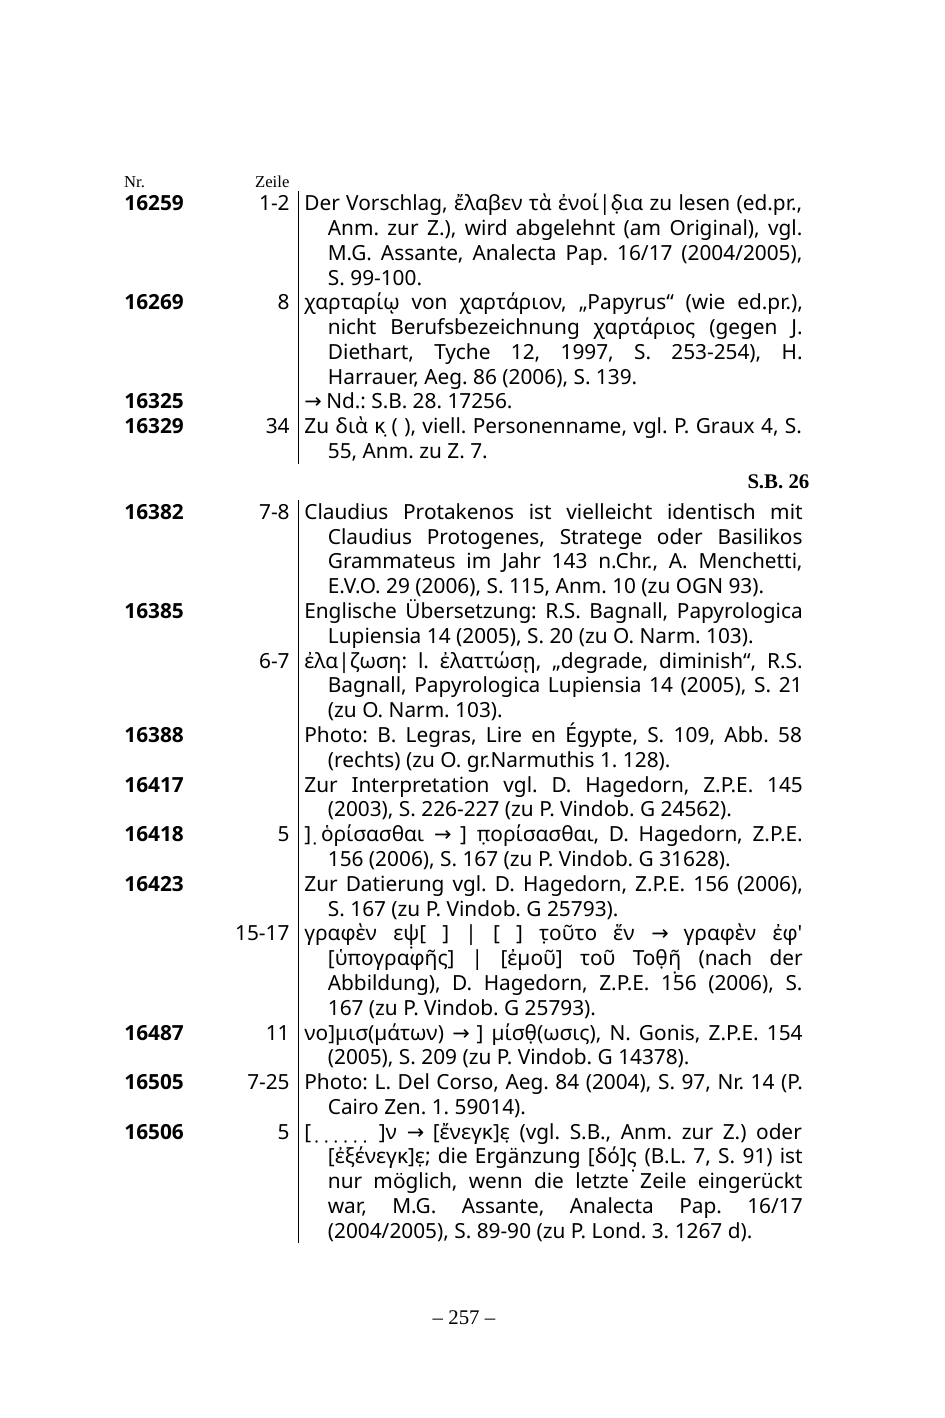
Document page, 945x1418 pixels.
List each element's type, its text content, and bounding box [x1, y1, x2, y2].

table_cell 16388 [118, 723, 298, 772]
table_cell [118, 648, 207, 723]
table_cell 16325 [118, 389, 298, 414]
table_cell 15-17 [207, 921, 298, 1020]
table_cell ἐλα|ζωση: l. ἐλαττώσῃ, „degrade, diminish“, R.S. Bagnall, Papyrologica Lupiensia 14 (2005), S. 21 (zu O. Narm. 103). [299, 648, 809, 723]
table_cell νο]μισ(μάτων) → ] μίσθ̣(ωσις), N. Gonis, Z.P.E. 154 (2005), S. 209 (zu P. Vindob. G 14378). [299, 1020, 809, 1070]
table_cell 16385 [118, 599, 298, 648]
table_cell 6-7 [207, 648, 298, 723]
table_cell Photo: L. Del Corso, Aeg. 84 (2004), S. 97, Nr. 14 (P. Cairo Zen. 1. 59014). [299, 1070, 809, 1119]
table_cell → Nd.: S.B. 28. 17256. [299, 389, 809, 414]
table_cell 11 [207, 1020, 298, 1070]
table_cell 5 [207, 822, 298, 871]
table_header 16382 [118, 500, 207, 599]
table_cell Photo: B. Legras, Lire en Égypte, S. 109, Abb. 58 (rechts) (zu O. gr.Narmuthis 1. 128). [299, 723, 809, 772]
table_cell 1-2 [207, 191, 298, 290]
subtitle S.B. 26 [118, 469, 809, 493]
table_cell Zur Datierung vgl. D. Hagedorn, Z.P.E. 156 (2006), S. 167 (zu P. Vindob. G 25793). [299, 871, 809, 921]
table_cell 34 [207, 414, 298, 463]
table_cell 5 [207, 1119, 298, 1243]
table_cell χαρταρίῳ von χαρτάριον, „Papyrus“ (wie ed.pr.), nicht Berufsbezeichnung χαρτάριος (gegen J. Diethart, Tyche 12, 1997, S. 253-254), H. Harrauer, Aeg. 86 (2006), S. 139. [299, 290, 809, 389]
table_cell ] ̣ὁρίσασθαι → ] π̣ορίσασθαι, D. Hagedorn, Z.P.E. 156 (2006), S. 167 (zu P. Vindob. G 31628). [299, 822, 809, 871]
table_cell 16506 [118, 1119, 207, 1243]
table_cell 16269 [118, 290, 207, 389]
table_cell 16423 [118, 871, 298, 921]
table_cell Englische Übersetzung: R.S. Bagnall, Papyrologica Lupiensia 14 (2005), S. 20 (zu O. Narm. 103). [299, 599, 809, 648]
table_header 7-8 [207, 500, 298, 599]
table_cell Zur Interpretation vgl. D. Hagedorn, Z.P.E. 145 (2003), S. 226-227 (zu P. Vindob. G 24562). [299, 772, 809, 822]
table_cell [118, 921, 207, 1020]
table_cell 16505 [118, 1070, 207, 1119]
table_cell 16487 [118, 1020, 207, 1070]
table_cell 16418 [118, 822, 207, 871]
table_cell 16329 [118, 414, 207, 463]
table_cell γραφὲν εψ̣[ ] | [ ] τ̣οῦτο ἕν → γραφὲν ἐφ' [ὑπογραφῆς] | [ἐμοῦ] τοῦ Τοθ̣ῆ̣ (nach der Abbildung), D. Hagedorn, Z.P.E. 156 (2006), S. 167 (zu P. Vindob. G 25793). [299, 921, 809, 1020]
table_cell 16259 [118, 191, 207, 290]
table_cell 16417 [118, 772, 298, 822]
table_cell 8 [207, 290, 298, 389]
table_cell Der Vorschlag, ἔλαβεν τὰ ἐνοί|δ̣ια zu lesen (ed.pr., Anm. zur Z.), wird abgelehnt (am Original), vgl. M.G. Assante, Analecta Pap. 16/17 (2004/2005), S. 99-100. [299, 191, 809, 290]
table_cell 7-25 [207, 1070, 298, 1119]
table_header Claudius Protakenos ist vielleicht identisch mit Claudius Protogenes, Stratege oder Basilikos Grammateus im Jahr 143 n.Chr., A. Menchetti, E.V.O. 29 (2006), S. 115, Anm. 10 (zu OGN 93). [299, 500, 809, 599]
table_cell Zu διὰ κ ̣( ), viell. Personenname, vgl. P. Graux 4, S. 55, Anm. zu Z. 7. [299, 414, 809, 463]
table_cell [ ̣ ̣ ̣ ̣ ̣ ̣ ]ν → [ἔνεγκ]ε̣ (vgl. S.B., Anm. zur Z.) oder [ἐξένεγκ]ε̣; die Ergänzung [δό]ς̣ (B.L. 7, S. 91) ist nur möglich, wenn die letzte Zeile eingerückt war, M.G. Assante, Analecta Pap. 16/17 (2004/2005), S. 89-90 (zu P. Lond. 3. 1267 d). [299, 1119, 809, 1243]
